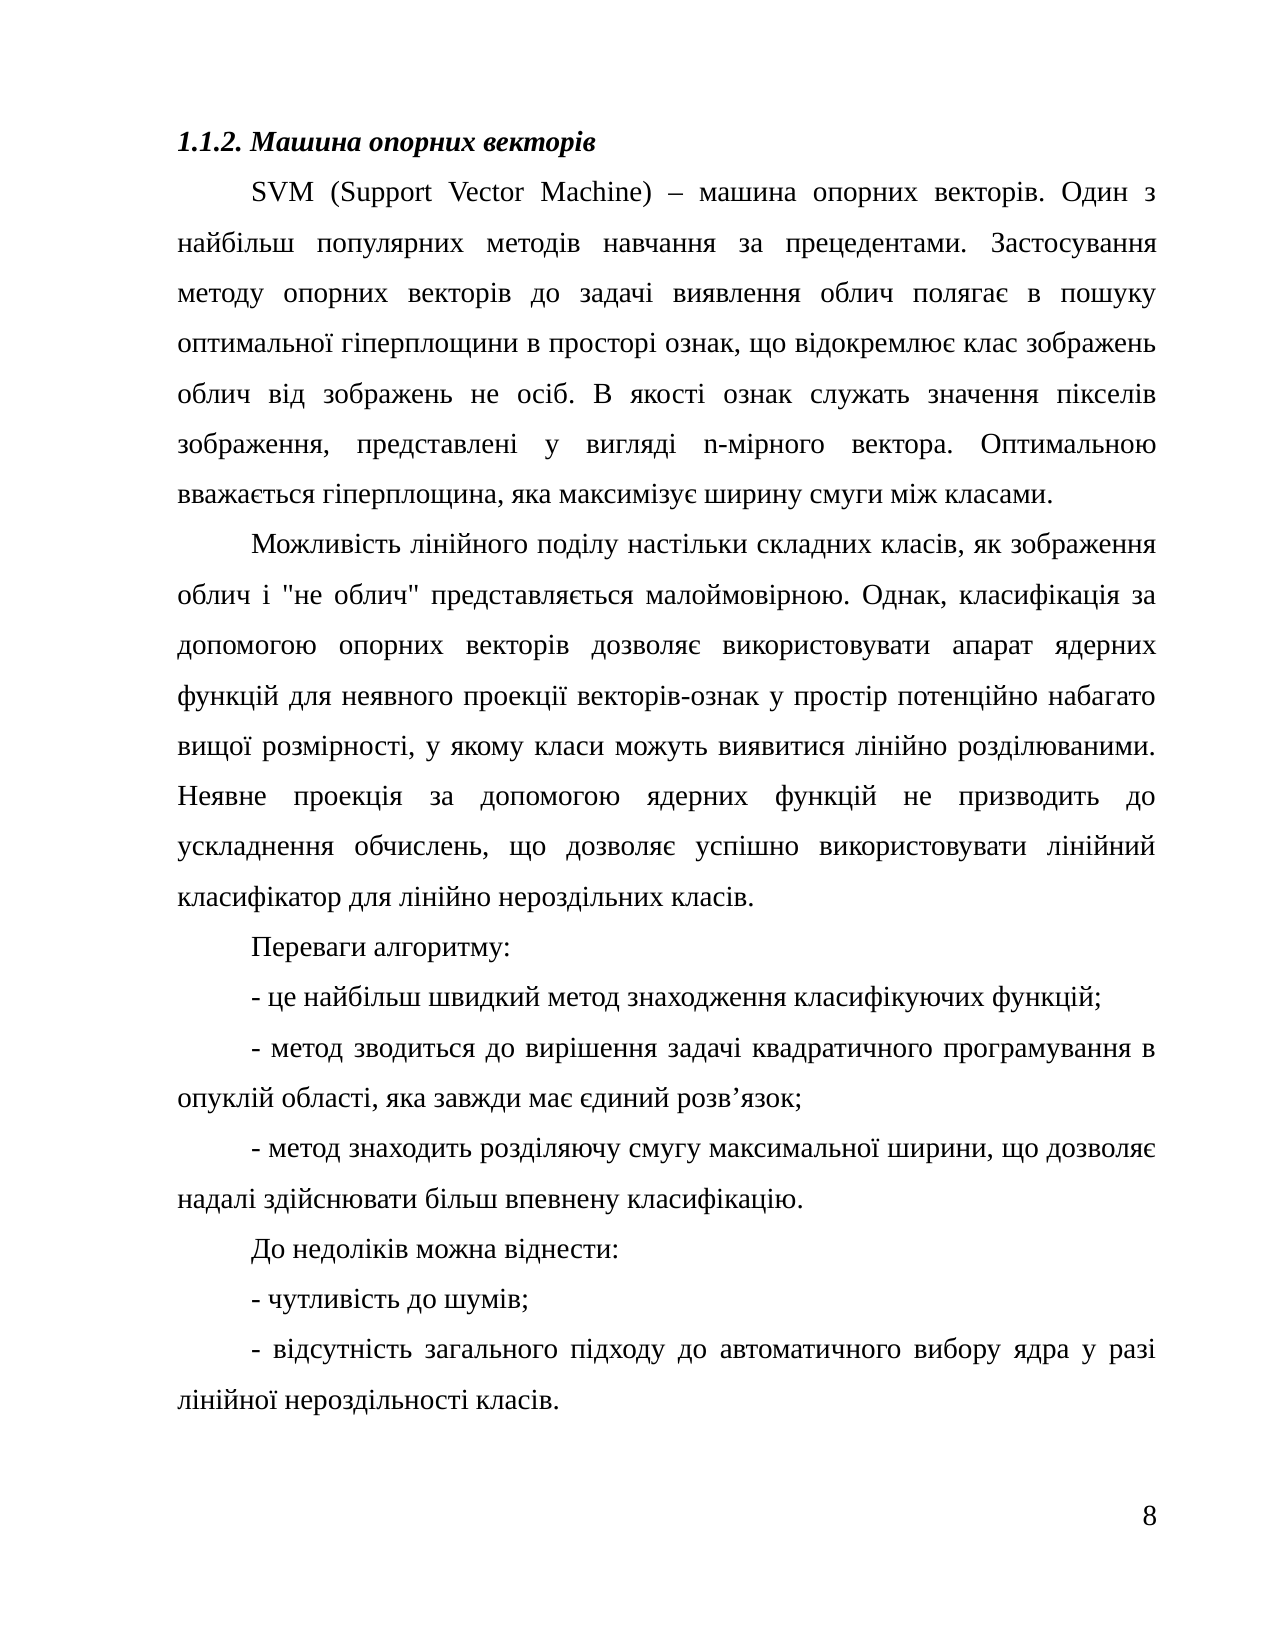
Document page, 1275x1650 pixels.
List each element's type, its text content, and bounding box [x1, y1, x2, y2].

text - метод знаходить розділяючу смугу максимальної ширини, що дозволяє надалі здійснювати більш впевнену класифікацію. [177, 1130, 1157, 1214]
text - чутливість до шумів; [177, 1281, 1157, 1315]
text Переваги алгоритму: [177, 929, 1157, 963]
text - метод зводиться до вирішення задачі квадратичного програмування в опуклій області, яка завжди має єдиний розв’язок; [177, 1030, 1157, 1114]
text 1.1.2. Машина опорних векторів [177, 124, 1157, 158]
text Можливість лінійного поділу настільки складних класів, як зображення облич і "не облич" представляється малоймовірною. Однак, класифікація за допомогою опорних векторів дозволяє використовувати апарат ядерних функцій для неявного проекції векторів-ознак у простір потенційно набагато вищої розмірності, у якому класи можуть виявитися лінійно розділюваними. Неявне проекція за допомогою ядерних функцій не призводить до ускладнення обчислень, що дозволяє успішно використовувати лінійний класифікатор для лінійно нероздільних класів. [177, 527, 1157, 912]
text SVM (Support Vector Machine) – машина опорних векторів. Один з найбільш популярних методів навчання за прецедентами. Застосування методу опорних векторів до задачі виявлення облич полягає в пошуку оптимальної гіперплощини в просторі ознак, що відокремлює клас зображень облич від зображень не осіб. В якості ознак служать значення пікселів зображення, представлені у вигляді n-мірного вектора. Оптимальною вважається гіперплощина, яка максимізує ширину смуги між класами. [177, 174, 1157, 510]
text - це найбільш швидкий метод знаходження класифікуючих функцій; [177, 979, 1157, 1013]
text До недоліків можна віднести: [177, 1231, 1157, 1264]
text - відсутність загального підходу до автоматичного вибору ядра у разі лінійної нероздільності класів. [177, 1332, 1157, 1416]
